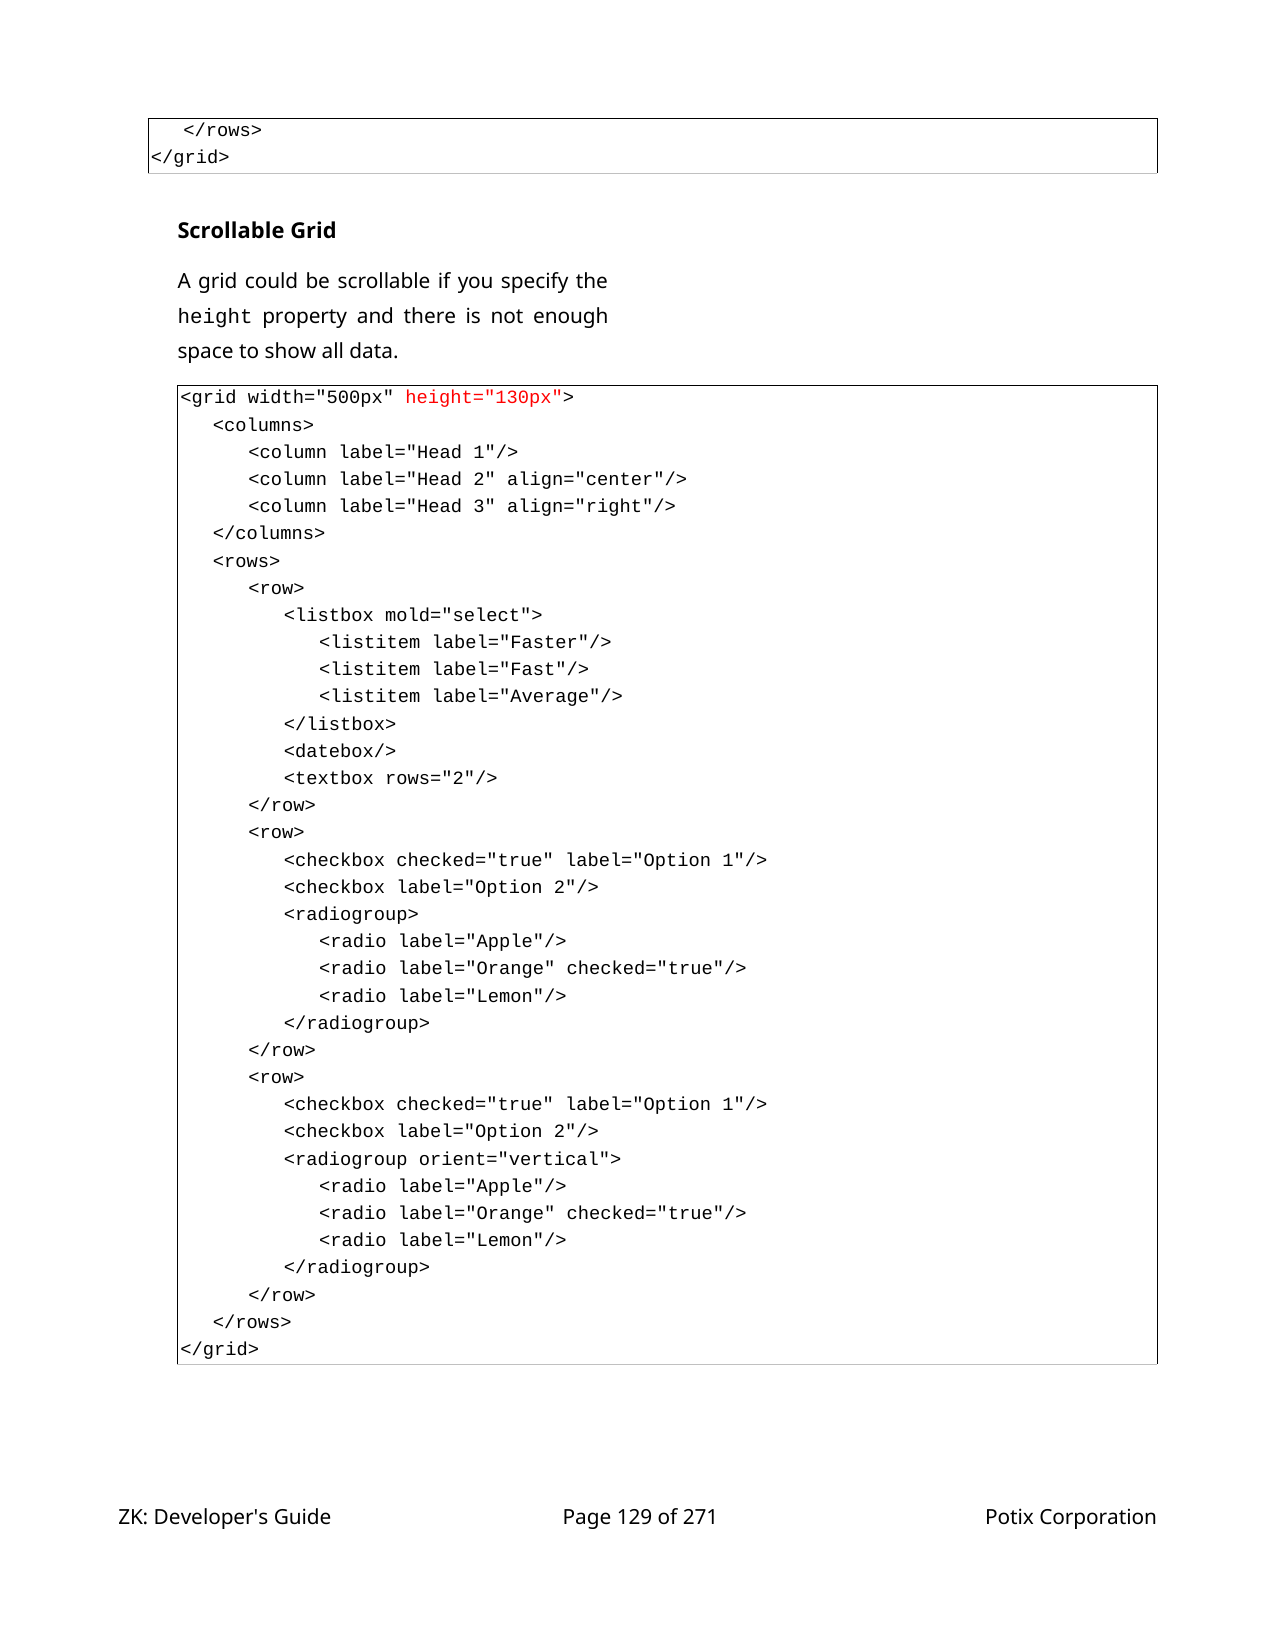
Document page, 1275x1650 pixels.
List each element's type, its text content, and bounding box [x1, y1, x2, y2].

text <radiogroup> [178, 902, 1157, 926]
text <row> [178, 820, 1157, 844]
text </grid> [178, 1337, 1157, 1364]
text </rows> [178, 1310, 1157, 1334]
text </row> [178, 793, 1157, 817]
text <listitem label="Fast"/> [178, 657, 1157, 681]
text <row> [178, 576, 1157, 600]
text A grid could be scrollable if you specify the height property and there is not enough space to show all data. [177, 266, 1157, 365]
text </radiogroup> [178, 1011, 1157, 1035]
text <radiogroup orient="vertical"> [178, 1147, 1157, 1171]
text <columns> [178, 412, 1157, 437]
text <radio label="Lemon"/> [178, 983, 1157, 1008]
text <checkbox label="Option 2"/> [178, 875, 1157, 899]
text <radio label="Apple"/> [178, 1174, 1157, 1198]
text <checkbox label="Option 2"/> [178, 1119, 1157, 1144]
text <listitem label="Faster"/> [178, 630, 1157, 654]
text <listbox mold="select"> [178, 603, 1157, 627]
text <radio label="Orange" checked="true"/> [178, 956, 1157, 981]
text </rows> [149, 119, 1157, 142]
text </grid> [149, 145, 1157, 173]
text <column label="Head 2" align="center"/> [178, 467, 1157, 491]
text </radiogroup> [178, 1255, 1157, 1279]
subtitle Scrollable Grid [177, 215, 1157, 245]
text <radio label="Apple"/> [178, 929, 1157, 953]
text <datebox/> [178, 739, 1157, 763]
text <rows> [178, 548, 1157, 573]
text </row> [178, 1282, 1157, 1307]
text </listbox> [178, 712, 1157, 736]
text </columns> [178, 521, 1157, 546]
text <column label="Head 1"/> [178, 440, 1157, 464]
text <row> [178, 1065, 1157, 1089]
text <column label="Head 3" align="right"/> [178, 494, 1157, 518]
text <checkbox checked="true" label="Option 1"/> [178, 847, 1157, 872]
text <grid width="500px" height="130px"> [178, 386, 1157, 409]
text <radio label="Orange" checked="true"/> [178, 1201, 1157, 1225]
text <checkbox checked="true" label="Option 1"/> [178, 1092, 1157, 1116]
text </row> [178, 1038, 1157, 1062]
text <listitem label="Average"/> [178, 684, 1157, 709]
text <radio label="Lemon"/> [178, 1228, 1157, 1252]
text <textbox rows="2"/> [178, 766, 1157, 790]
